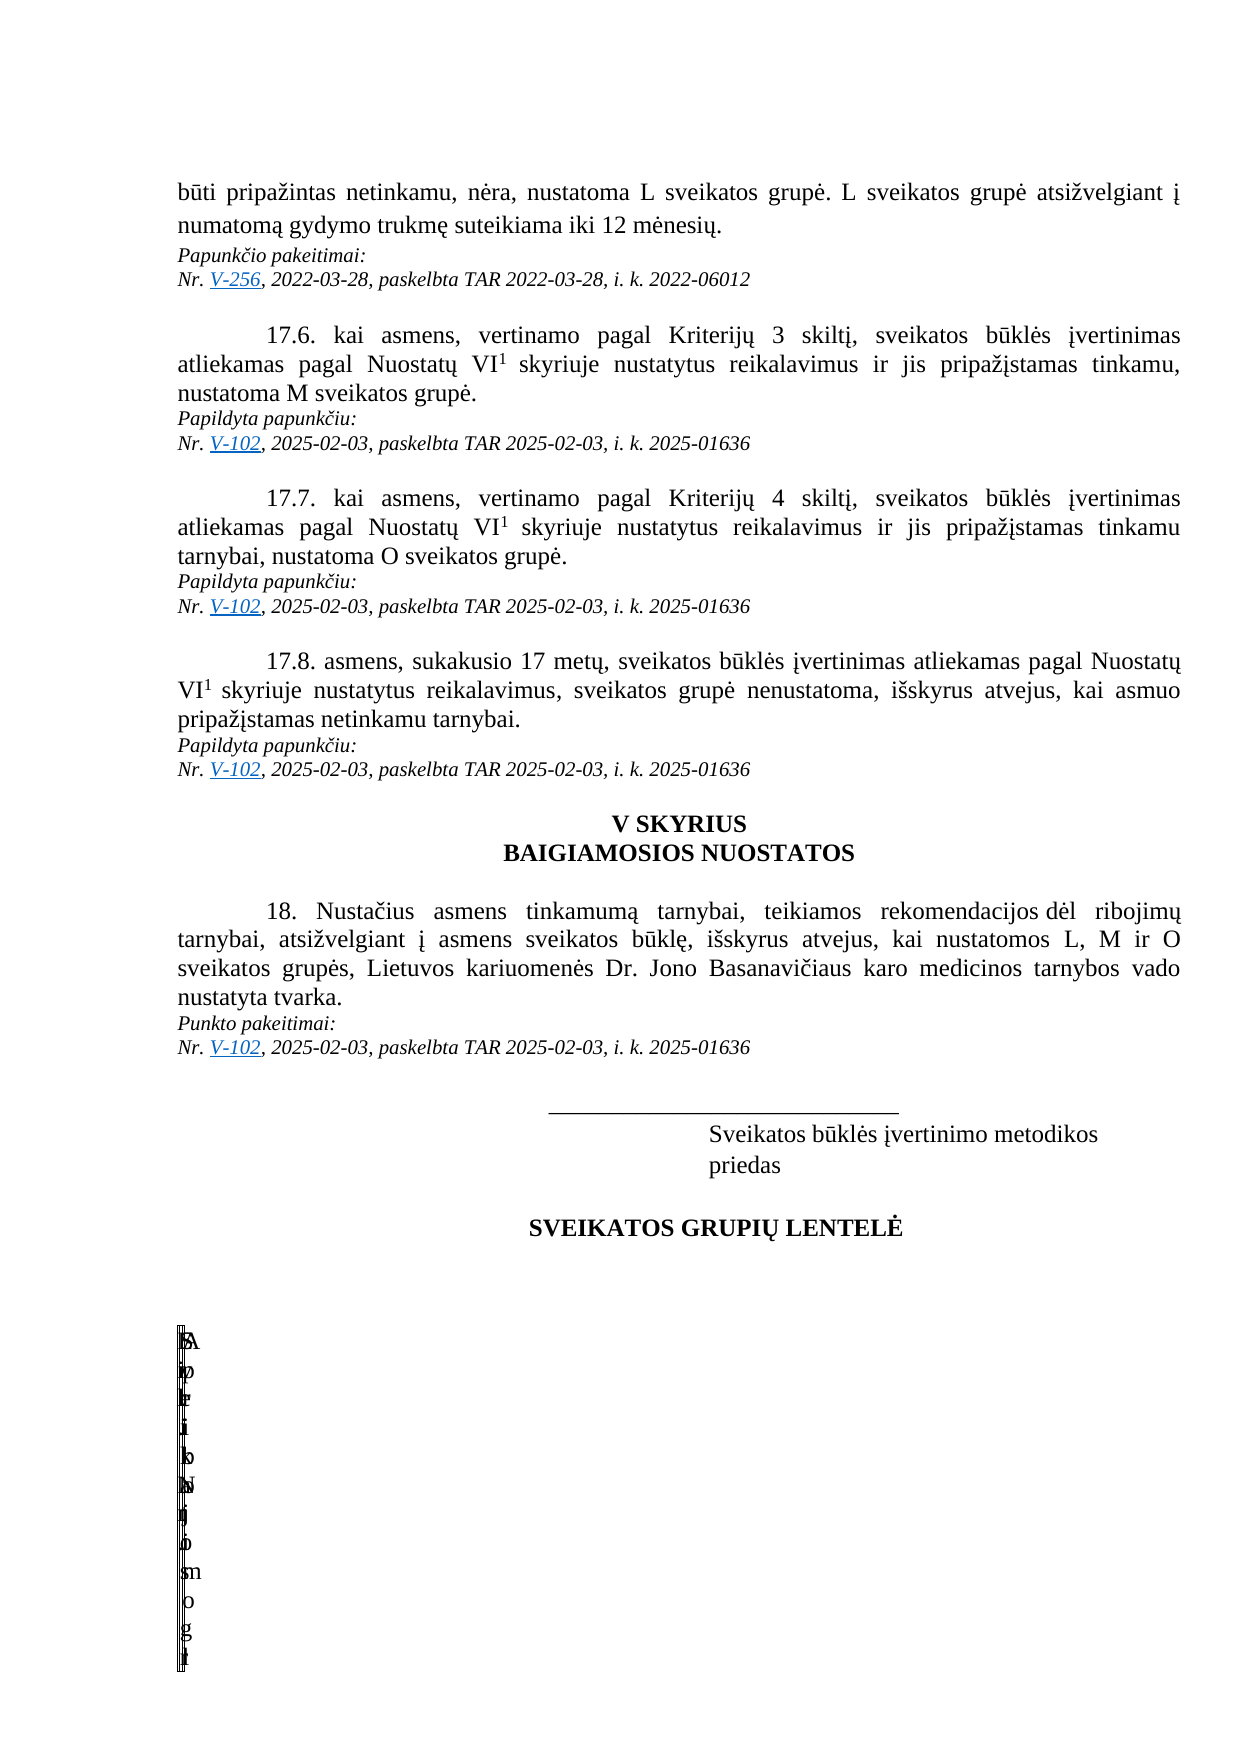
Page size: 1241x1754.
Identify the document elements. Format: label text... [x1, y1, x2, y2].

text Sveikatos būklės įvertinimo metodikos [177, 1116, 1181, 1148]
text priedas [177, 1148, 1181, 1179]
text Nr. V-102, 2025-02-03, paskelbta TAR 2025-02-03, i. k. 2025-01636 [177, 430, 1181, 454]
text būti pripažintas netinkamu, nėra, nustatoma L sveikatos grupė. L sveikatos grupė atsižvelgiant į numatomą gydymo trukmę suteikiama iki 12 mėnesių. [177, 177, 1181, 239]
text ____________________________ [177, 1088, 1181, 1116]
text Nr. V-256, 2022-03-28, paskelbta TAR 2022-03-28, i. k. 2022-06012 [177, 267, 1181, 291]
text 17.8. asmens, sukakusio 17 metų, sveikatos būklės įvertinimas atliekamas pagal Nuostatų VI1 skyriuje nustatytus reikalavimus, sveikatos grupė nenustatoma, išskyrus atvejus, kai asmuo pripažįstamas netinkamu tarnybai. [177, 646, 1181, 733]
text 17.7. kai asmens, vertinamo pagal Kriterijų 4 skiltį, sveikatos būklės įvertinimas atliekamas pagal Nuostatų VI1 skyriuje nustatytus reikalavimus ir jis pripažįstamas tinkamu tarnybai, nustatoma O sveikatos grupė. [177, 483, 1181, 569]
text BAIGIAMOSIOS NUOSTATOS [177, 838, 1181, 867]
text Nr. V-102, 2025-02-03, paskelbta TAR 2025-02-03, i. k. 2025-01636 [177, 1035, 1181, 1059]
text V SKYRIUS [177, 809, 1181, 838]
text Papildyta papunkčiu: [177, 733, 1181, 757]
text 17.6. kai asmens, vertinamo pagal Kriterijų 3 skiltį, sveikatos būklės įvertinimas atliekamas pagal Nuostatų VI1 skyriuje nustatytus reikalavimus ir jis pripažįstamas tinkamu, nustatoma M sveikatos grupė. [177, 320, 1181, 406]
text Nr. V-102, 2025-02-03, paskelbta TAR 2025-02-03, i. k. 2025-01636 [177, 757, 1181, 781]
text 18. Nustačius asmens tinkamumą tarnybai, teikiamos rekomendacijos dėl ribojimų tarnybai, atsižvelgiant į asmens sveikatos būklę, išskyrus atvejus, kai nustatomos L, M ir O sveikatos grupės, Lietuvos kariuomenės Dr. Jono Basanavičiaus karo medicinos tarnybos vado nustatyta tvarka. [177, 896, 1181, 1011]
table_header [177, 1241, 184, 1325]
text SVEIKATOS GRUPIŲ LENTELĖ [177, 1210, 1181, 1241]
text Papildyta papunkčiu: [177, 569, 1181, 593]
text Papildyta papunkčiu: [177, 406, 1181, 430]
text Papunkčio pakeitimai: [177, 243, 1181, 267]
text Punkto pakeitimai: [177, 1011, 1181, 1035]
text Nr. V-102, 2025-02-03, paskelbta TAR 2025-02-03, i. k. 2025-01636 [177, 593, 1181, 618]
